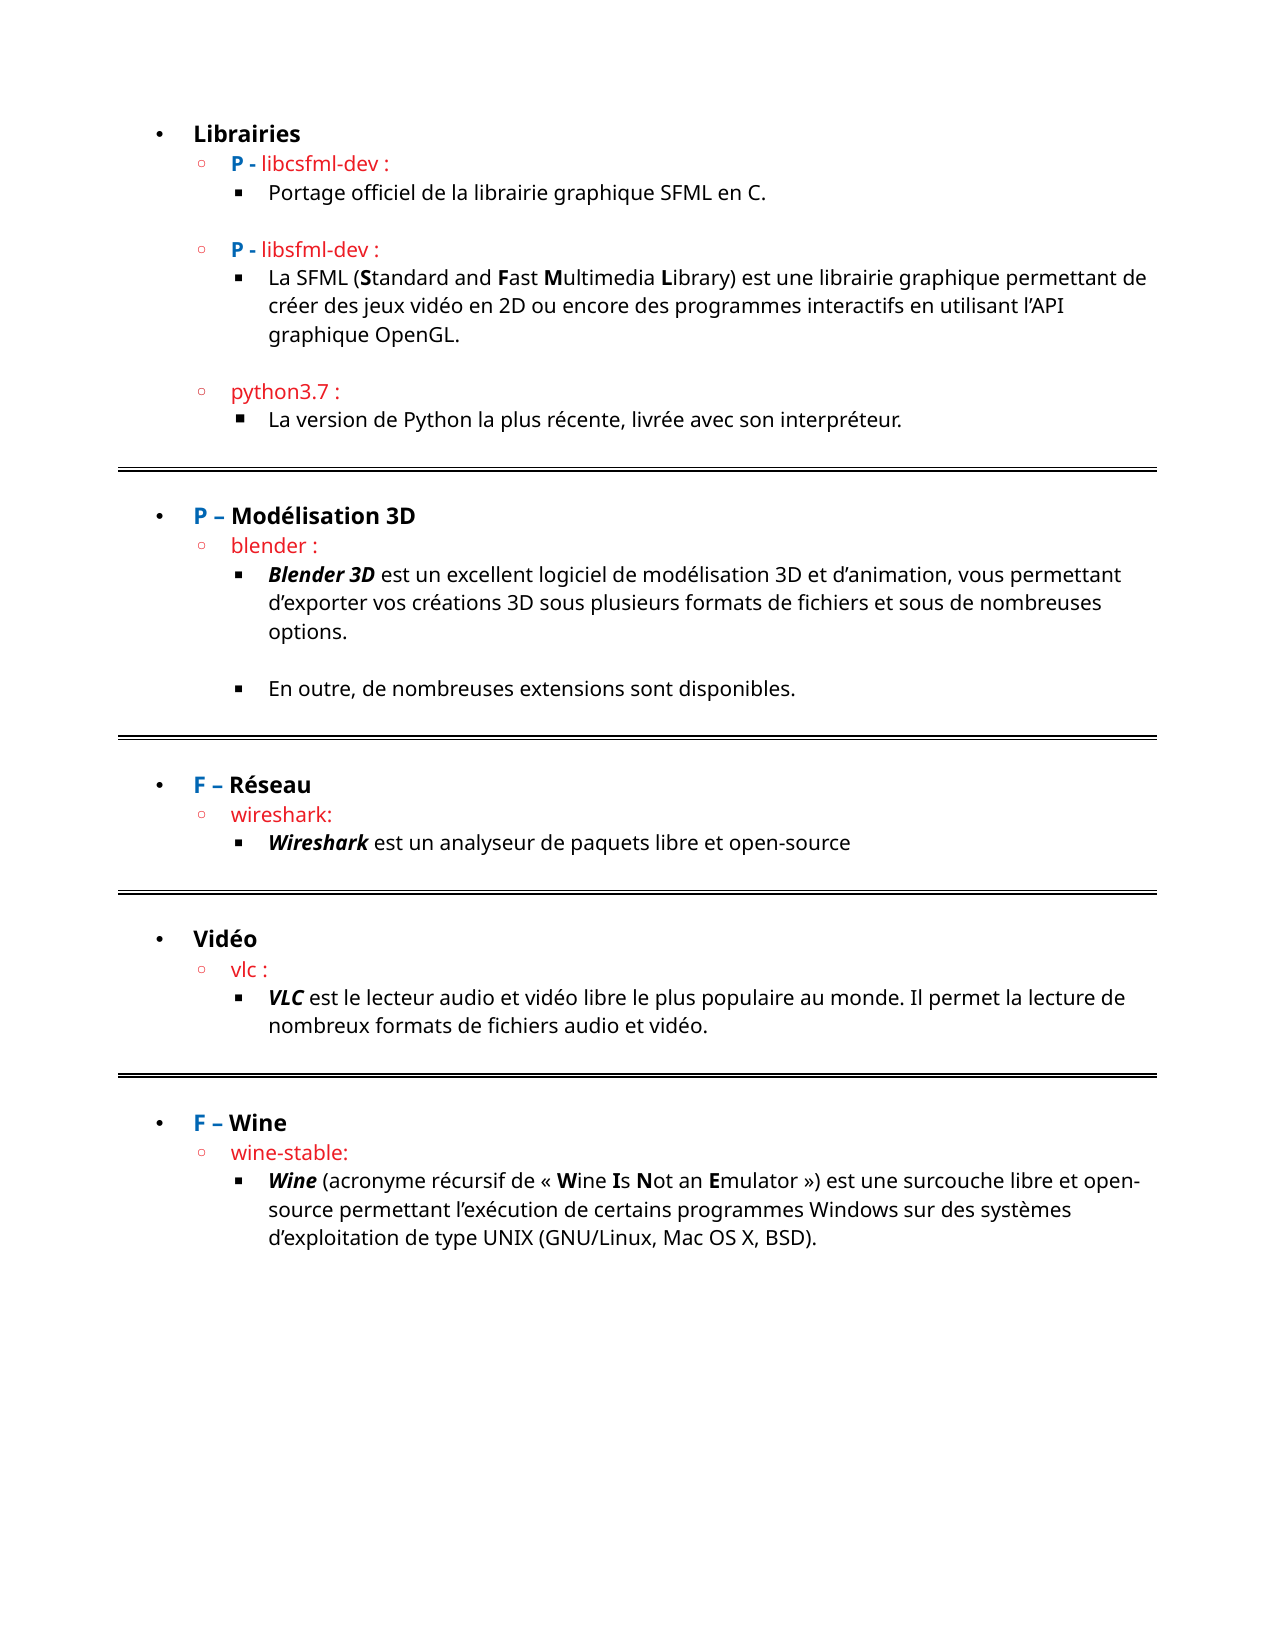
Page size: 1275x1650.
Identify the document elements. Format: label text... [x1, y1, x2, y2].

list Librairies [156, 118, 1157, 149]
list Vidéo [156, 923, 1157, 955]
list En outre, de nombreuses extensions sont disponibles. [231, 674, 1157, 702]
list La version de Python la plus récente, livrée avec son interpréteur. [231, 405, 1157, 434]
list Wireshark est un analyseur de paquets libre et open-source [231, 828, 1157, 857]
list P – Modélisation 3D [156, 500, 1157, 532]
list VLC est le lecteur audio et vidéo libre le plus populaire au monde. Il permet la lecture de nombreux formats de fichiers audio et vidéo. [231, 983, 1157, 1040]
list wine-stable: [193, 1138, 1157, 1166]
list vlc : [193, 955, 1157, 983]
list Wine (acronyme récursif de « Wine Is Not an Emulator ») est une surcouche libre et open-source permettant l’exécution de certains programmes Windows sur des systèmes d’exploitation de type UNIX (GNU/Linux, Mac OS X, BSD). [231, 1166, 1157, 1252]
list F – Réseau [156, 769, 1157, 800]
list La SFML (Standard and Fast Multimedia Library) est une librairie graphique permettant de créer des jeux vidéo en 2D ou encore des programmes interactifs en utilisant l’API graphique OpenGL. [231, 263, 1157, 348]
list F – Wine [156, 1107, 1157, 1138]
list python3.7 : [193, 377, 1157, 405]
list blender : [193, 532, 1157, 560]
list Portage officiel de la librairie graphique SFML en C. [231, 178, 1157, 206]
list Blender 3D est un excellent logiciel de modélisation 3D et d’animation, vous permettant d’exporter vos créations 3D sous plusieurs formats de fichiers et sous de nombreuses options. [231, 560, 1157, 645]
list wireshark: [193, 800, 1157, 828]
list P - libcsfml-dev : [193, 149, 1157, 178]
list P - libsfml-dev : [193, 235, 1157, 263]
